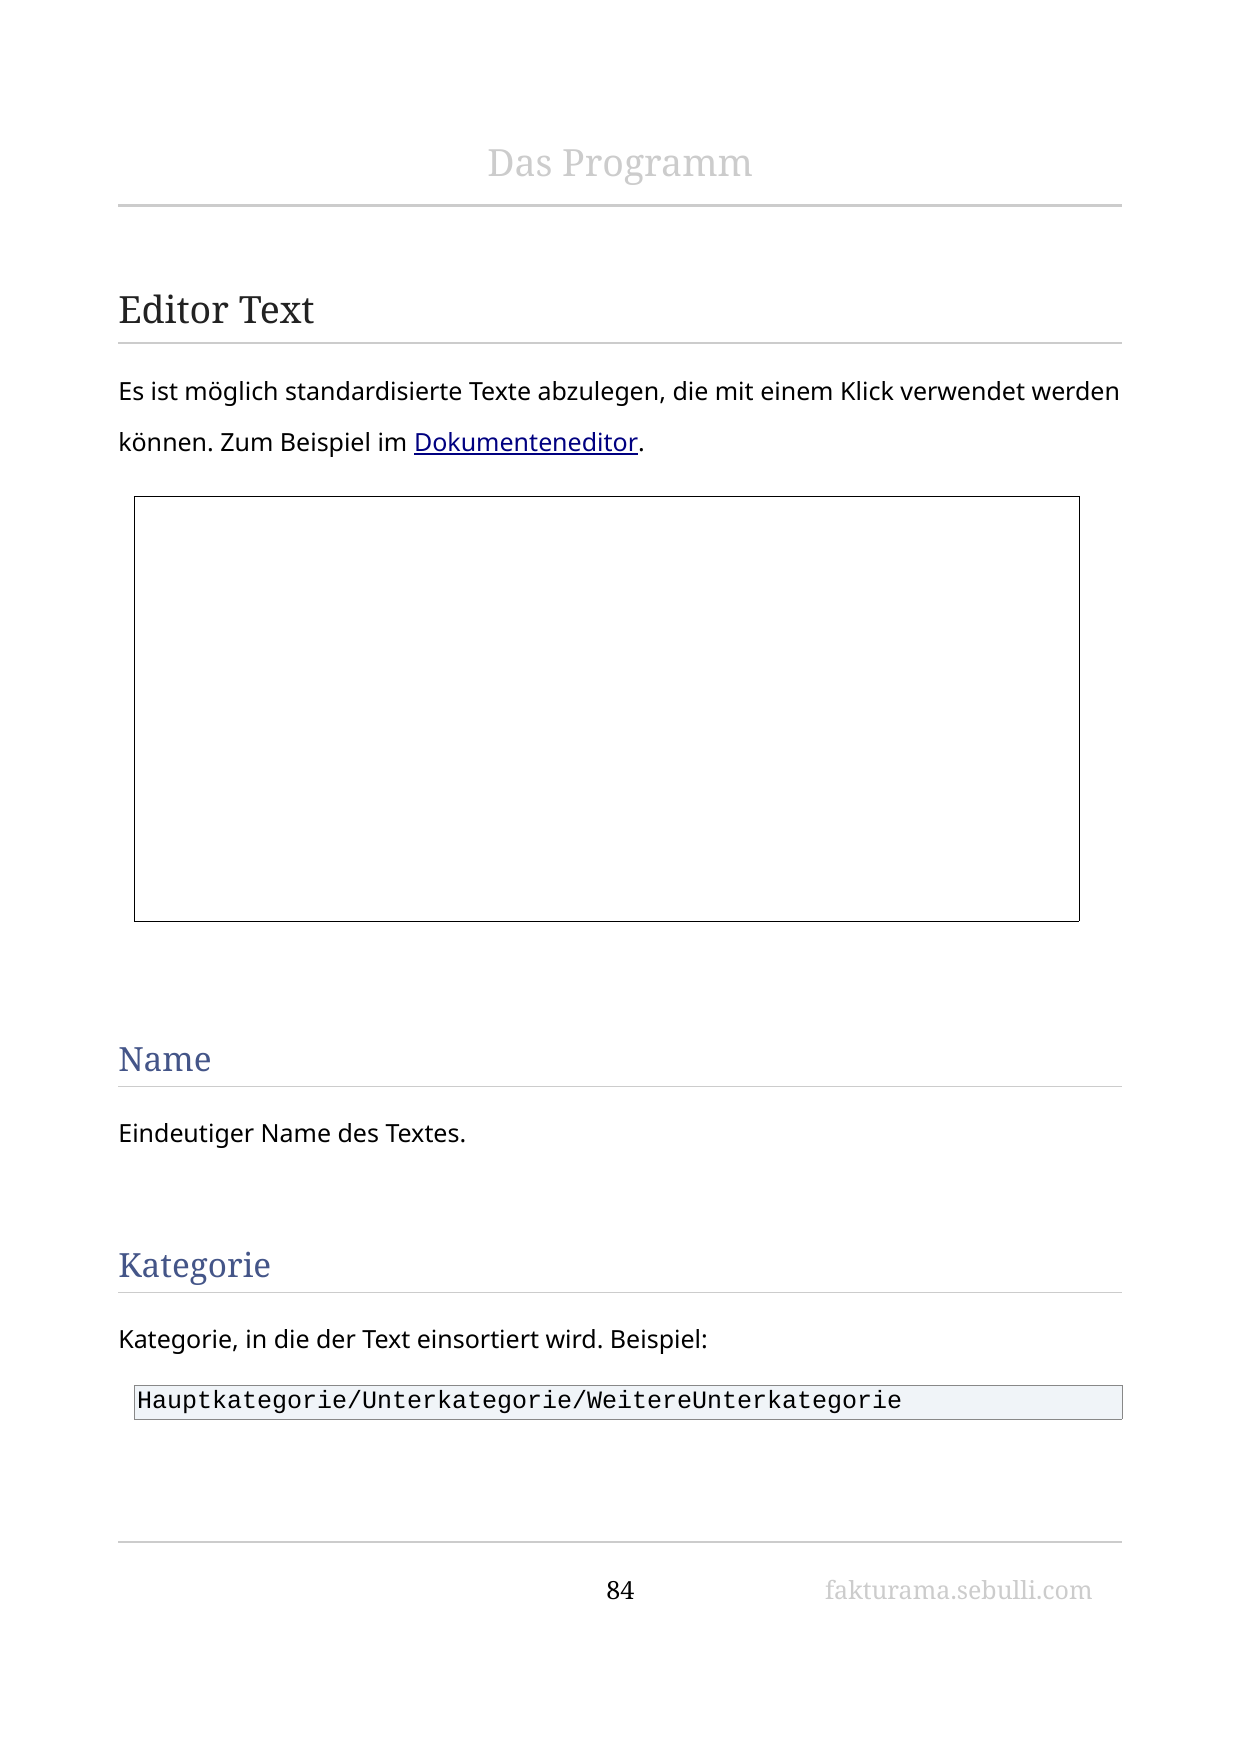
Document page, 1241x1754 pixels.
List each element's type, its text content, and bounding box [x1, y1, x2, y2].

text Es ist möglich standardisierte Texte abzulegen, die mit einem Klick verwendet werden können. Zum Beispiel im Dokumenteneditor. [118, 373, 1122, 458]
subtitle Kategorie [118, 1242, 1122, 1292]
text Eindeutiger Name des Textes. [118, 1116, 1122, 1150]
text Kategorie, in die der Text einsortiert wird. Beispiel: [118, 1321, 1122, 1355]
subtitle Editor Text [118, 283, 1122, 342]
subtitle Name [118, 1036, 1122, 1086]
text Hauptkategorie/Unterkategorie/WeitereUnterkategorie [135, 1386, 1122, 1419]
